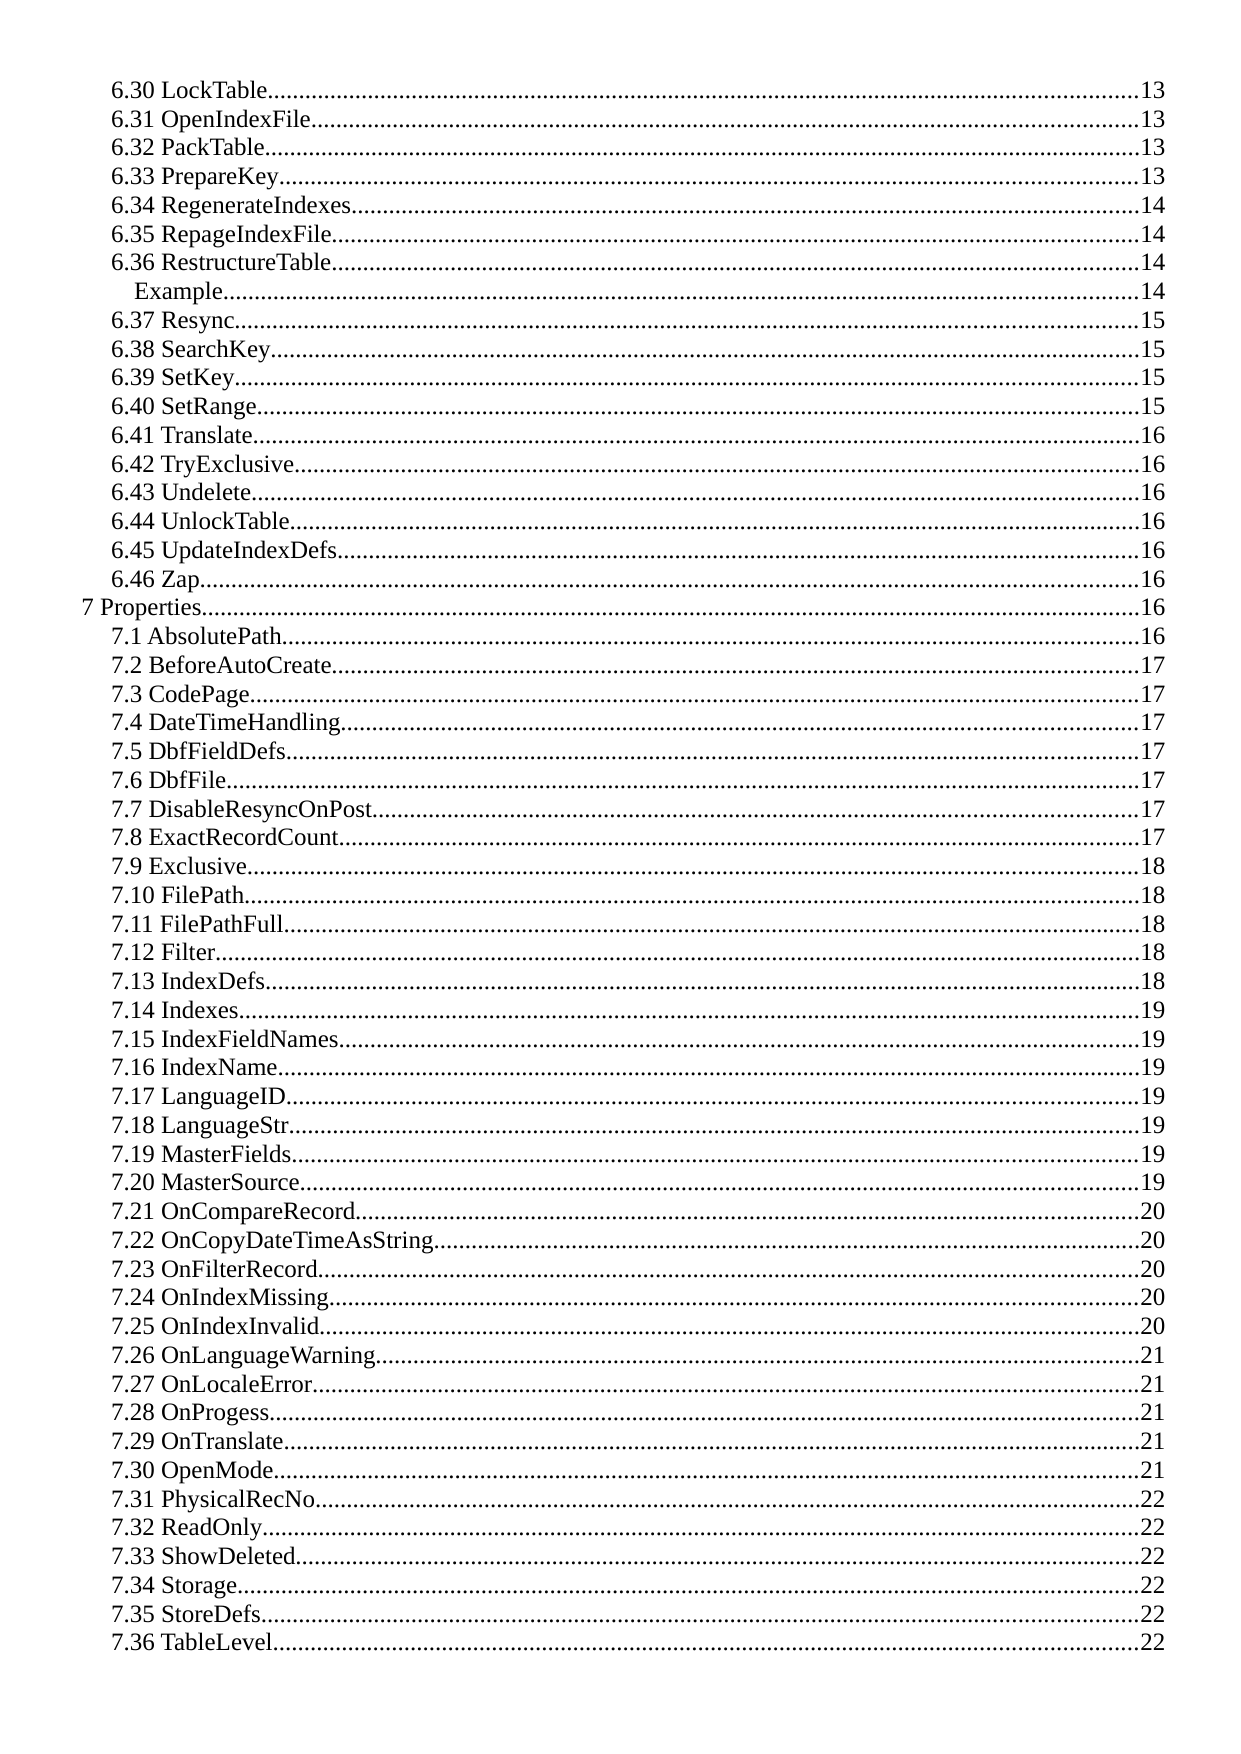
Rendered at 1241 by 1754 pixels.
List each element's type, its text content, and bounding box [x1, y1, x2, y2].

text 7.15 IndexFieldNames 19 [104, 1024, 1165, 1052]
text 6.43 Undelete 16 [104, 477, 1165, 506]
text 6.44 UnlockTable 16 [104, 506, 1165, 535]
text 7.9 Exclusive 18 [104, 851, 1165, 880]
text 6.36 RestructureTable 14 [104, 247, 1165, 276]
text 7.26 OnLanguageWarning 21 [104, 1340, 1165, 1369]
text 7.28 OnProgess 21 [104, 1397, 1165, 1426]
text 7.13 IndexDefs 18 [104, 966, 1165, 995]
text 6.40 SetRange 15 [104, 391, 1165, 420]
text 7.19 MasterFields 19 [104, 1139, 1165, 1167]
text 6.45 UpdateIndexDefs 16 [104, 535, 1165, 564]
text 7.24 OnIndexMissing 20 [104, 1282, 1165, 1311]
text 6.31 OpenIndexFile 13 [104, 104, 1165, 132]
text 6.32 PackTable 13 [104, 132, 1165, 161]
text 6.42 TryExclusive 16 [104, 449, 1165, 477]
text 7.20 MasterSource 19 [104, 1167, 1165, 1196]
text 7.35 StoreDefs 22 [104, 1599, 1165, 1627]
text 7.3 CodePage 17 [104, 679, 1165, 707]
text 7.33 ShowDeleted 22 [104, 1541, 1165, 1570]
text 7.16 IndexName 19 [104, 1052, 1165, 1081]
text 7.12 Filter 18 [104, 937, 1165, 966]
text 7.22 OnCopyDateTimeAsString 20 [104, 1225, 1165, 1254]
text 7.5 DbfFieldDefs 17 [104, 736, 1165, 765]
text 7.7 DisableResyncOnPost 17 [104, 794, 1165, 822]
text 6.39 SetKey 15 [104, 362, 1165, 391]
text 7.4 DateTimeHandling 17 [104, 707, 1165, 736]
text 6.46 Zap 16 [104, 564, 1165, 592]
text 7.10 FilePath 18 [104, 880, 1165, 909]
text 6.41 Translate 16 [104, 420, 1165, 449]
text 7 Properties 16 [75, 592, 1165, 621]
text 7.18 LanguageStr 19 [104, 1110, 1165, 1139]
text 7.34 Storage 22 [104, 1570, 1165, 1599]
text 7.2 BeforeAutoCreate 17 [104, 650, 1165, 679]
text 7.30 OpenMode 21 [104, 1455, 1165, 1484]
text 7.21 OnCompareRecord 20 [104, 1196, 1165, 1225]
text 7.8 ExactRecordCount 17 [104, 822, 1165, 851]
text 7.29 OnTranslate 21 [104, 1426, 1165, 1455]
text 7.36 TableLevel 22 [104, 1627, 1165, 1656]
text 6.37 Resync 15 [104, 305, 1165, 334]
text 6.33 PrepareKey 13 [104, 161, 1165, 190]
text 7.23 OnFilterRecord 20 [104, 1254, 1165, 1282]
text 7.14 Indexes 19 [104, 995, 1165, 1024]
text 7.17 LanguageID 19 [104, 1081, 1165, 1110]
text 6.30 LockTable 13 [104, 75, 1165, 104]
text Example 14 [134, 276, 1165, 305]
text 7.1 AbsolutePath 16 [104, 621, 1165, 650]
text 7.32 ReadOnly 22 [104, 1512, 1165, 1541]
text 6.35 RepageIndexFile 14 [104, 219, 1165, 247]
text 6.38 SearchKey 15 [104, 334, 1165, 362]
text 7.11 FilePathFull 18 [104, 909, 1165, 937]
text 7.6 DbfFile 17 [104, 765, 1165, 794]
text 7.25 OnIndexInvalid 20 [104, 1311, 1165, 1340]
text 7.31 PhysicalRecNo 22 [104, 1484, 1165, 1512]
text 6.34 RegenerateIndexes 14 [104, 190, 1165, 219]
text 7.27 OnLocaleError 21 [104, 1369, 1165, 1397]
